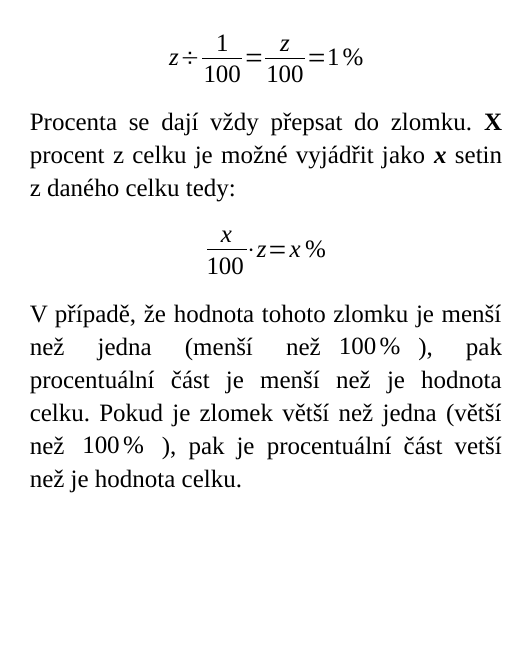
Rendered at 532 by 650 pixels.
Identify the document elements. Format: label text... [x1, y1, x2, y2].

text Procenta se dají vždy přepsat do zlomku. X procent z celku je možné vyjádřit jako x setin z daného celku tedy: [29, 107, 502, 202]
text V případě, že hodnota tohoto zlomku je menší než jedna (menší než), pak procentuální část je menší než je hodnota celku. Pokud je zlomek větší než jedna (větší než), pak je procentuální část vetší než je hodnota celku. [29, 299, 502, 493]
